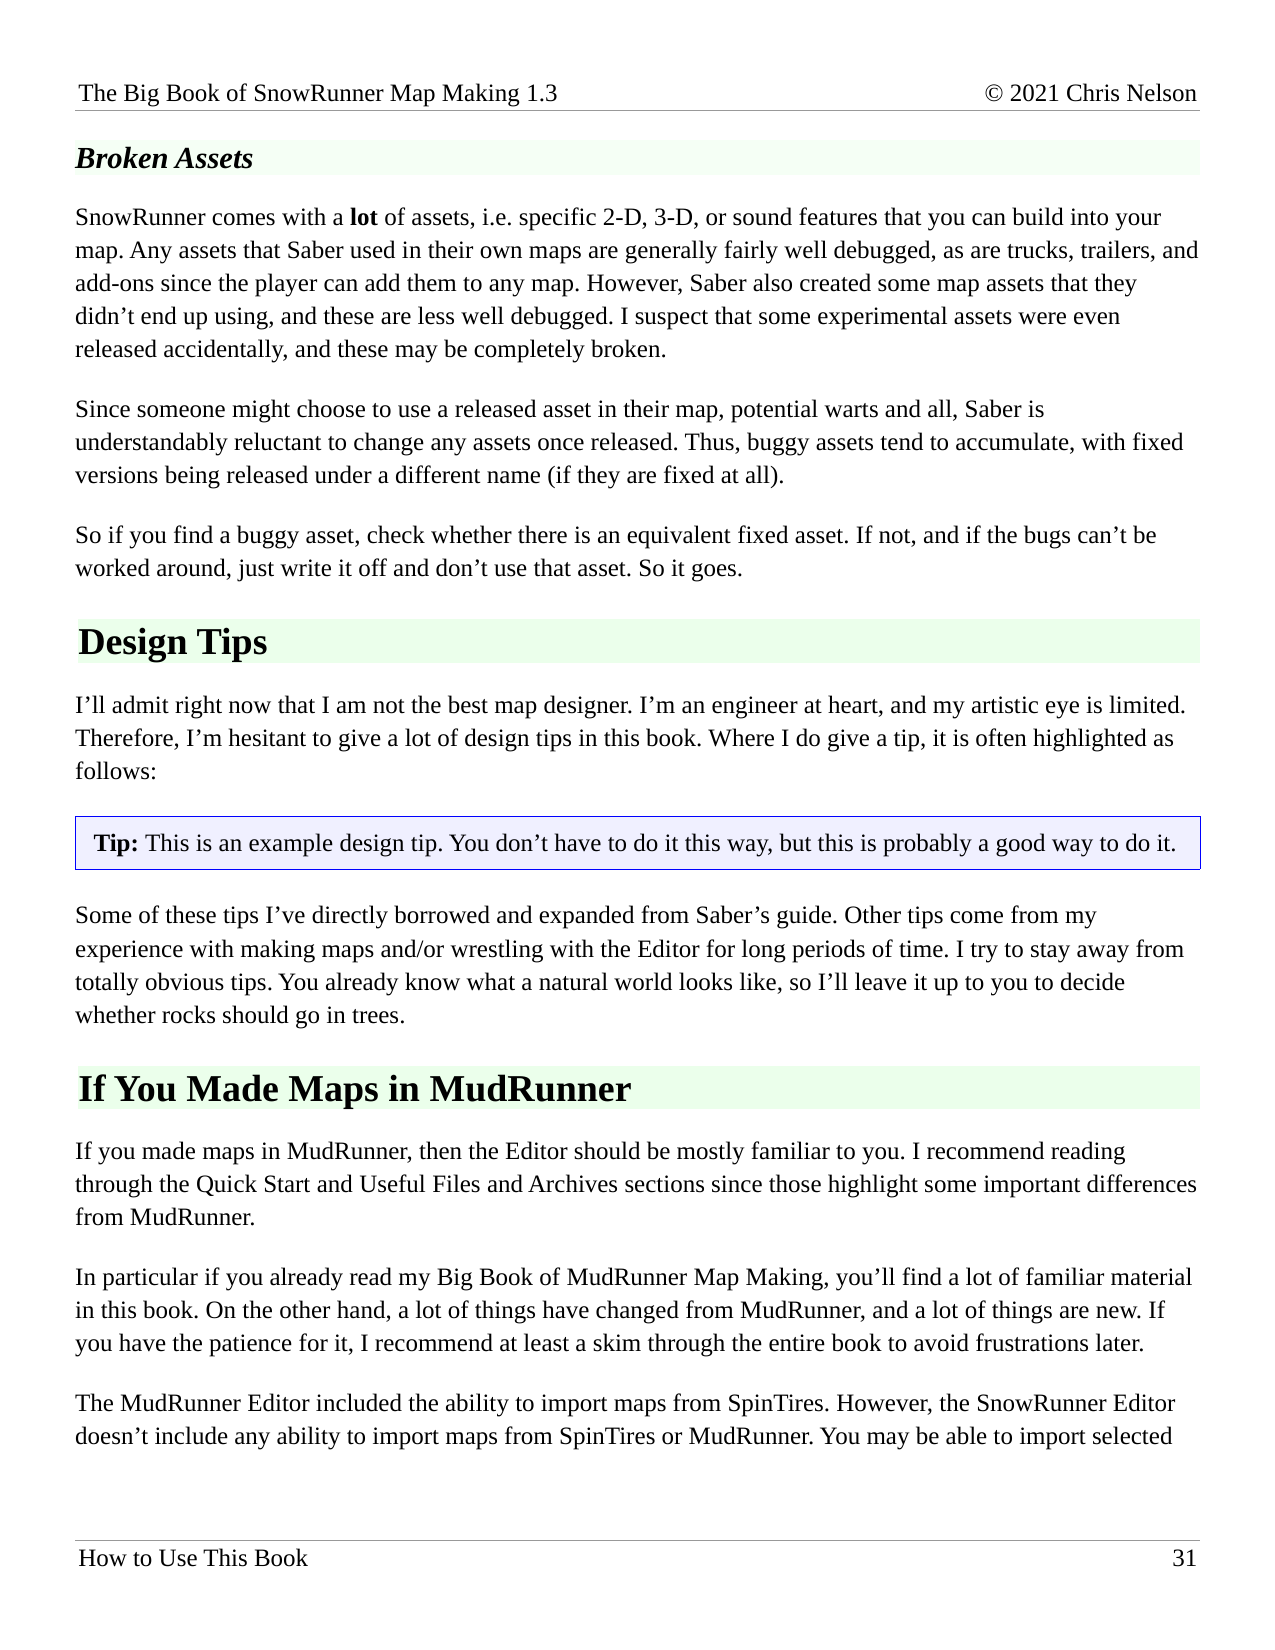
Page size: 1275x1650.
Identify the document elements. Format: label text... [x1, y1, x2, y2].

text Since someone might choose to use a released asset in their map, potential warts and all, Saber is understandably reluctant to change any assets once released. Thus, buggy assets tend to accumulate, with fixed versions being released under a different name (if they are fixed at all). [75, 394, 1200, 489]
text Some of these tips I’ve directly borrowed and expanded from Saber’s guide. Other tips come from my experience with making maps and/or wrestling with the Editor for long periods of time. I try to stay away from totally obvious tips. You already know what a natural world looks like, so I’ll leave it up to you to decide whether rocks should go in trees. [75, 901, 1200, 1028]
text The MudRunner Editor included the ability to import maps from SpinTires. However, the SnowRunner Editor doesn’t include any ability to import maps from SpinTires or MudRunner. You may be able to import selected [75, 1388, 1200, 1450]
text SnowRunner comes with a lot of assets, i.e. specific 2‑D, 3‑D, or sound features that you can build into your map. Any assets that Saber used in their own maps are generally fairly well debugged, as are trucks, trailers, and add-ons since the player can add them to any map. However, Saber also created some map assets that they didn’t end up using, and these are less well debugged. I suspect that some experimental assets were even released accidentally, and these may be completely broken. [75, 202, 1200, 363]
text If you made maps in MudRunner, then the Editor should be mostly familiar to you. I recommend reading through the Quick Start and Useful Files and Archives sections since those highlight some important differences from MudRunner. [75, 1136, 1200, 1231]
subtitle Design Tips [78, 619, 1200, 663]
subtitle Broken Assets [75, 140, 1200, 175]
text So if you find a buggy asset, check whether there is an equivalent fixed asset. If not, and if the bugs can’t be worked around, just write it off and don’t use that asset. So it goes. [75, 520, 1200, 582]
text In particular if you already read my Big Book of MudRunner Map Making, you’ll find a lot of familiar material in this book. On the other hand, a lot of things have changed from MudRunner, and a lot of things are new. If you have the patience for it, I recommend at least a skim through the entire book to avoid frustrations later. [75, 1262, 1200, 1357]
subtitle If You Made Maps in MudRunner [78, 1066, 1200, 1109]
text I’ll admit right now that I am not the best map designer. I’m an engineer at heart, and my artistic eye is limited. Therefore, I’m hesitant to give a lot of design tips in this book. Where I do give a tip, it is often highlighted as follows: [75, 690, 1200, 785]
list This is an example design tip. You don’t have to do it this way, but this is probably a good way to do it. [76, 817, 1200, 869]
